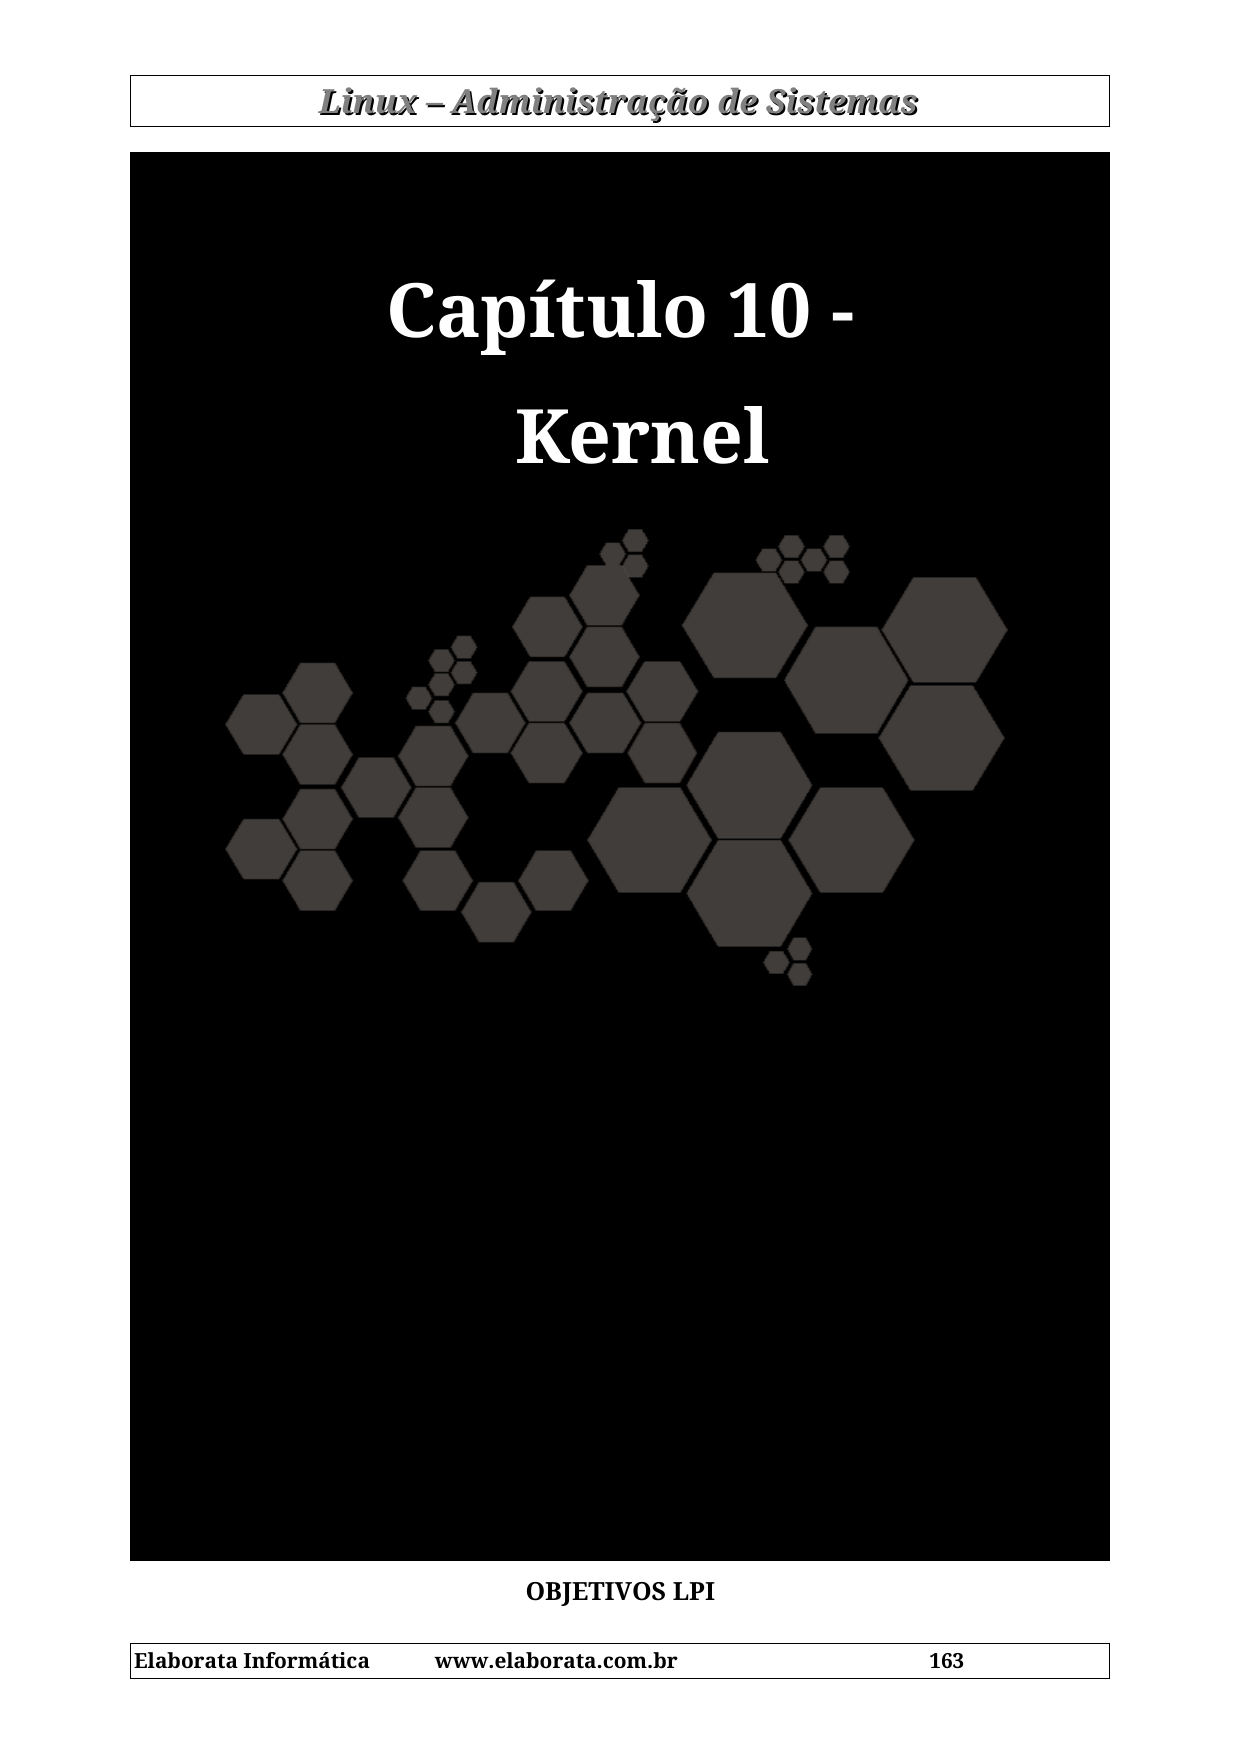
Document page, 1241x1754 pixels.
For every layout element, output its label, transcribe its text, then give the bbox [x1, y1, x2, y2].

subtitle Kernel [130, 384, 1110, 486]
text OBJETIVOS LPI [130, 1574, 1110, 1608]
picture [209, 498, 1032, 1001]
subtitle - [130, 257, 1110, 359]
